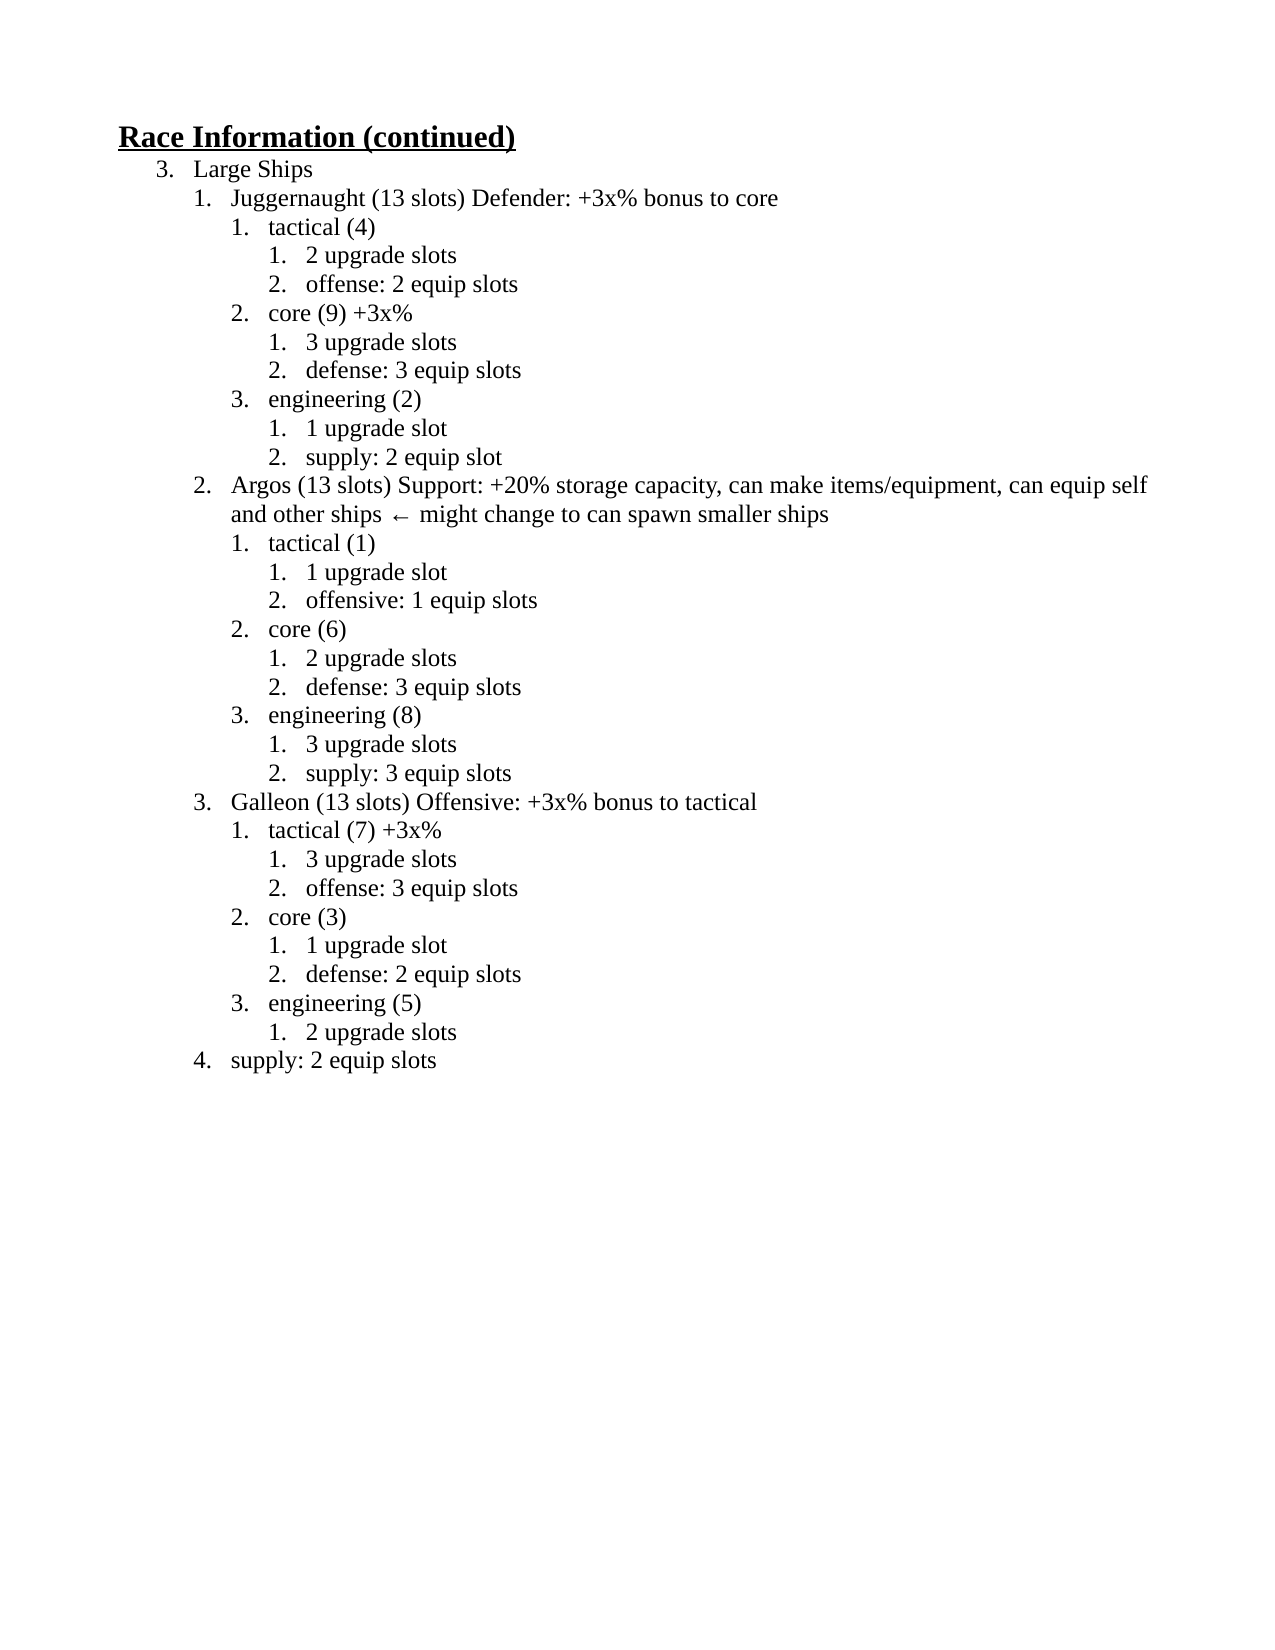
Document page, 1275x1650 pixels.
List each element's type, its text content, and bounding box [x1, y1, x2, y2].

list 1 upgrade slot [268, 557, 1157, 585]
list engineering (2) [231, 384, 1157, 413]
list supply: 2 equip slot [268, 442, 1157, 470]
list 3 upgrade slots [268, 844, 1157, 873]
list 1 upgrade slot [268, 930, 1157, 959]
list 1 upgrade slot [268, 413, 1157, 442]
list 2 upgrade slots [268, 1017, 1157, 1045]
list engineering (8) [231, 700, 1157, 729]
list Large Ships [156, 154, 1157, 183]
list tactical (4) [231, 212, 1157, 240]
list 3 upgrade slots [268, 729, 1157, 758]
list defense: 3 equip slots [268, 355, 1157, 384]
list supply: 3 equip slots [268, 758, 1157, 787]
list Galleon (13 slots) Offensive: +3x% bonus to tactical [193, 787, 1157, 815]
list supply: 2 equip slots [193, 1045, 1157, 1074]
list defense: 2 equip slots [268, 959, 1157, 988]
list core (6) [231, 614, 1157, 643]
list 2 upgrade slots [268, 643, 1157, 672]
list offense: 2 equip slots [268, 269, 1157, 298]
list core (3) [231, 902, 1157, 930]
list engineering (5) [231, 988, 1157, 1017]
list offense: 3 equip slots [268, 873, 1157, 902]
text Race Information (continued) [118, 118, 1157, 154]
list tactical (7) +3x% [231, 815, 1157, 844]
list Argos (13 slots) Support: +20% storage capacity, can make items/equipment, can equip self and other ships ← might change to can spawn smaller ships [193, 470, 1157, 528]
list Juggernaught (13 slots) Defender: +3x% bonus to core [193, 183, 1157, 212]
list tactical (1) [231, 528, 1157, 557]
list 3 upgrade slots [268, 327, 1157, 355]
list defense: 3 equip slots [268, 672, 1157, 700]
list offensive: 1 equip slots [268, 585, 1157, 614]
list 2 upgrade slots [268, 240, 1157, 269]
list core (9) +3x% [231, 298, 1157, 327]
